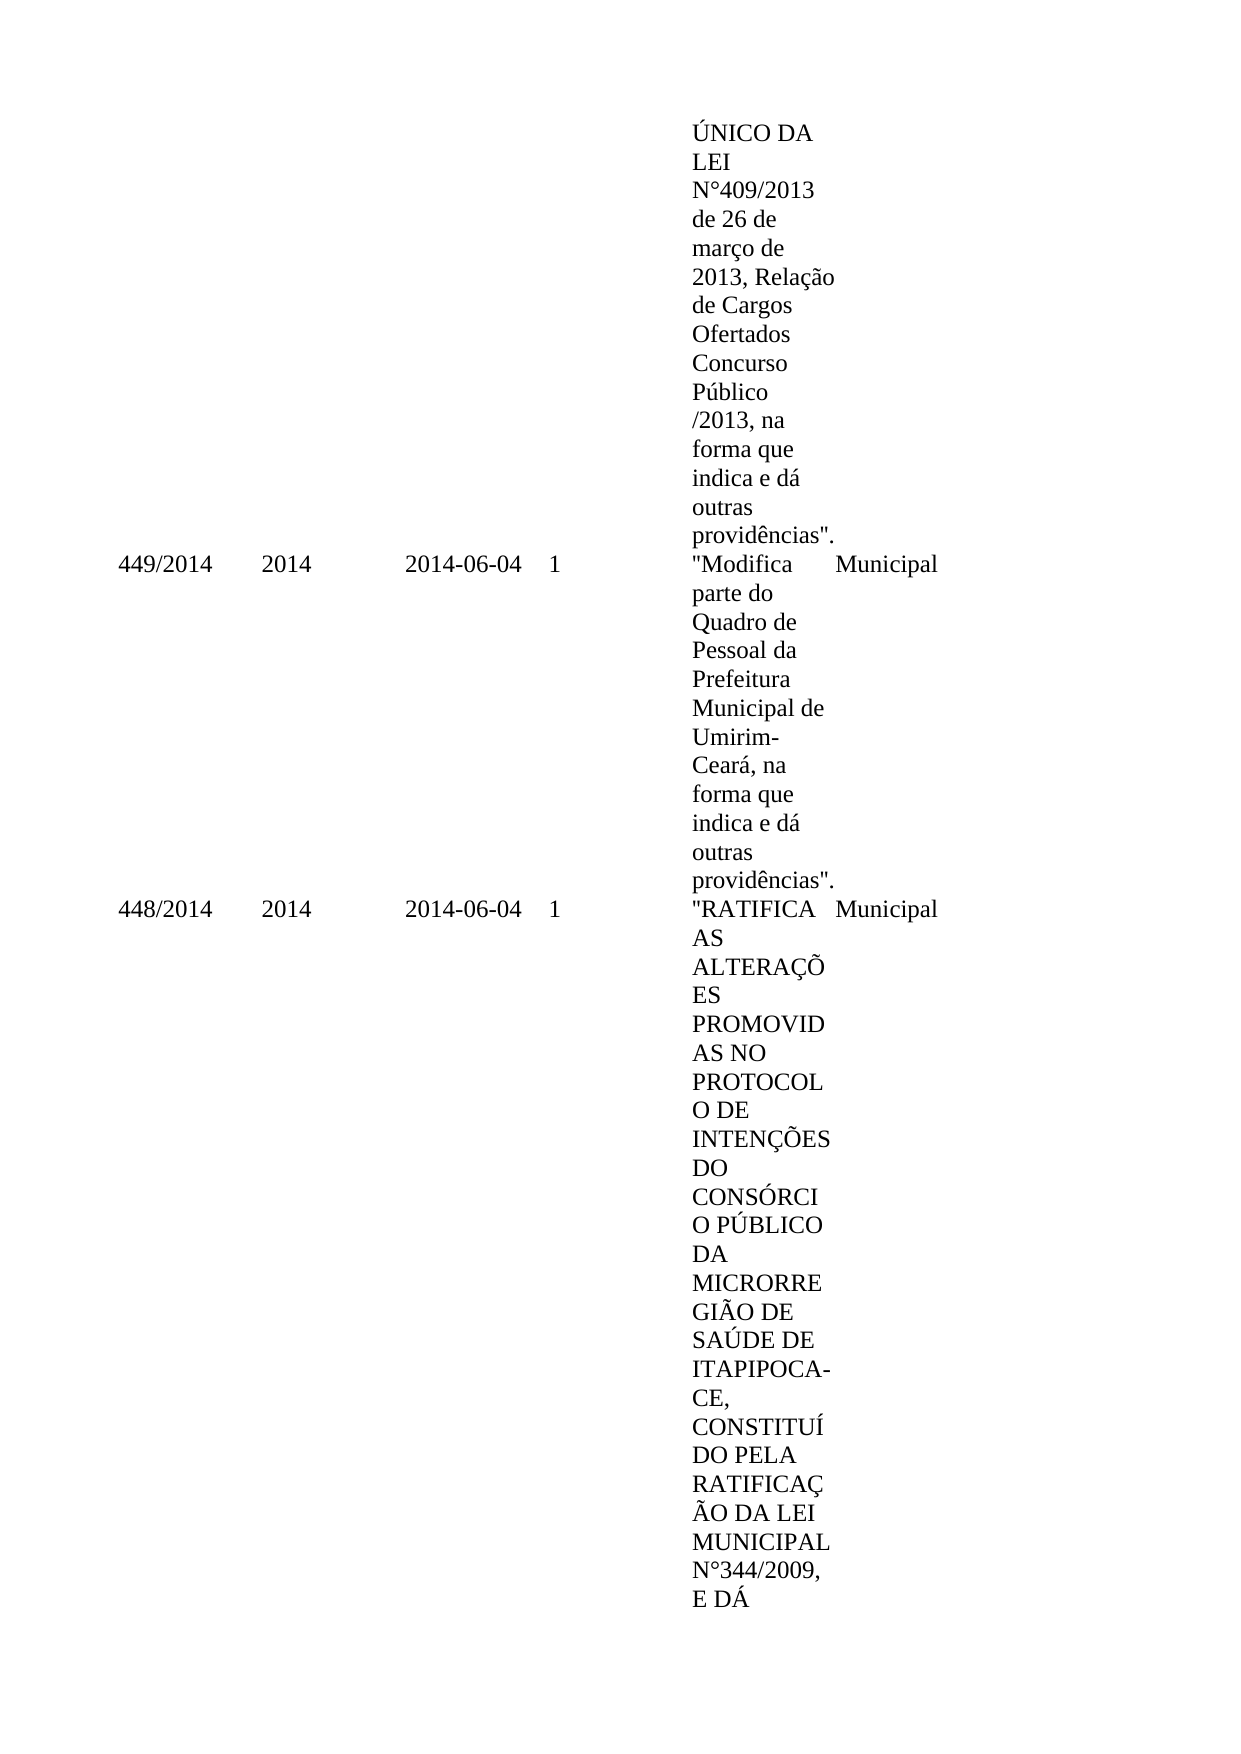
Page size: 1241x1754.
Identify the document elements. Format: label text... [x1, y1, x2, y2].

table_cell 2014 [261, 549, 405, 894]
table_cell 2014 [261, 894, 405, 1613]
table_cell ''Modifica parte do Quadro de Pessoal da Prefeitura Municipal de Umirim-Ceará, na forma que indica e dá outras providências''. [692, 549, 835, 894]
table_cell ÚNICO DA LEI N°409/2013 de 26 de março de 2013, Relação de Cargos Ofertados Concurso Público /2013, na forma que indica e dá outras providências''. [692, 118, 835, 549]
table_cell 449/2014 [118, 549, 261, 894]
table_cell [261, 118, 405, 549]
table_cell Municipal [835, 894, 979, 1613]
table_cell [835, 118, 979, 549]
table_cell 1 [548, 894, 692, 1613]
table_cell [405, 118, 548, 549]
table_cell ''RATIFICA AS ALTERAÇÕES PROMOVIDAS NO PROTOCOLO DE INTENÇÕES DO CONSÓRCIO PÚBLICO DA MICRORREGIÃO DE SAÚDE DE ITAPIPOCA- CE, CONSTITUÍDO PELA RATIFICAÇÃO DA LEI MUNICIPAL N°344/2009, E DÁ [692, 894, 835, 1613]
table_cell 2014-06-04 [405, 894, 548, 1613]
table_cell 1 [548, 549, 692, 894]
table_cell 448/2014 [118, 894, 261, 1613]
table_cell [548, 118, 692, 549]
table_cell 2014-06-04 [405, 549, 548, 894]
table_cell [979, 549, 1122, 894]
table_cell [118, 118, 261, 549]
table_cell [979, 894, 1122, 1613]
table_cell Municipal [835, 549, 979, 894]
table_cell [979, 118, 1122, 549]
